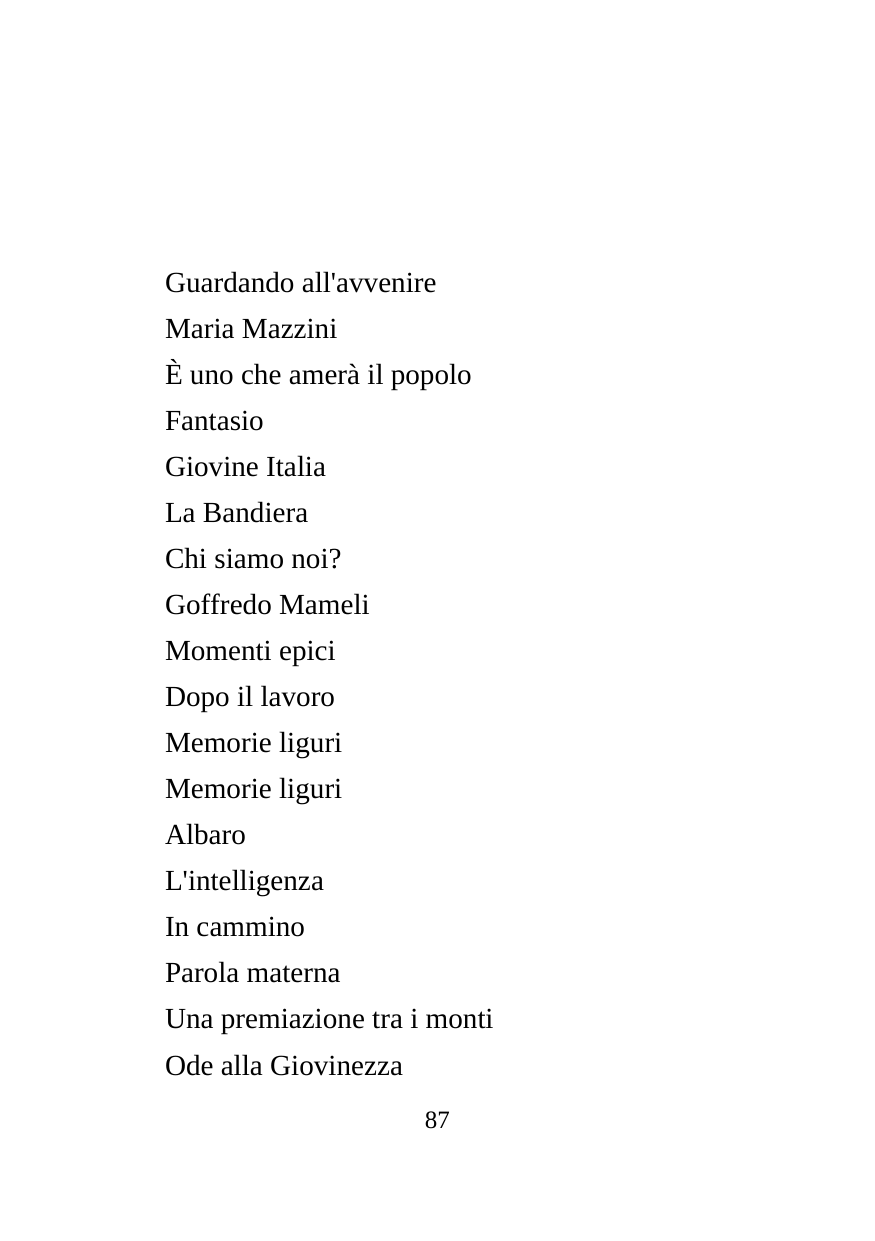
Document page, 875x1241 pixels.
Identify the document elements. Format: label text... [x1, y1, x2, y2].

text Memorie liguri [165, 725, 768, 759]
text Ode alla Giovinezza [165, 1048, 768, 1081]
text Una premiazione tra i monti [165, 1002, 768, 1035]
text In cammino [165, 909, 768, 943]
text È uno che amerà il popolo [165, 357, 768, 391]
text Giovine Italia [165, 449, 768, 483]
text Dopo il lavoro [165, 679, 768, 713]
text Memorie liguri [165, 771, 768, 805]
text Guardando all'avvenire [165, 265, 768, 298]
text Maria Mazzini [165, 311, 768, 344]
text Chi siamo noi? [165, 541, 768, 575]
text Parola materna [165, 956, 768, 989]
text Goffredo Mameli [165, 587, 768, 621]
text La Bandiera [165, 495, 768, 529]
text Fantasio [165, 403, 768, 437]
text Albaro [165, 817, 768, 851]
text Momenti epici [165, 633, 768, 667]
text L'intelligenza [165, 863, 768, 897]
